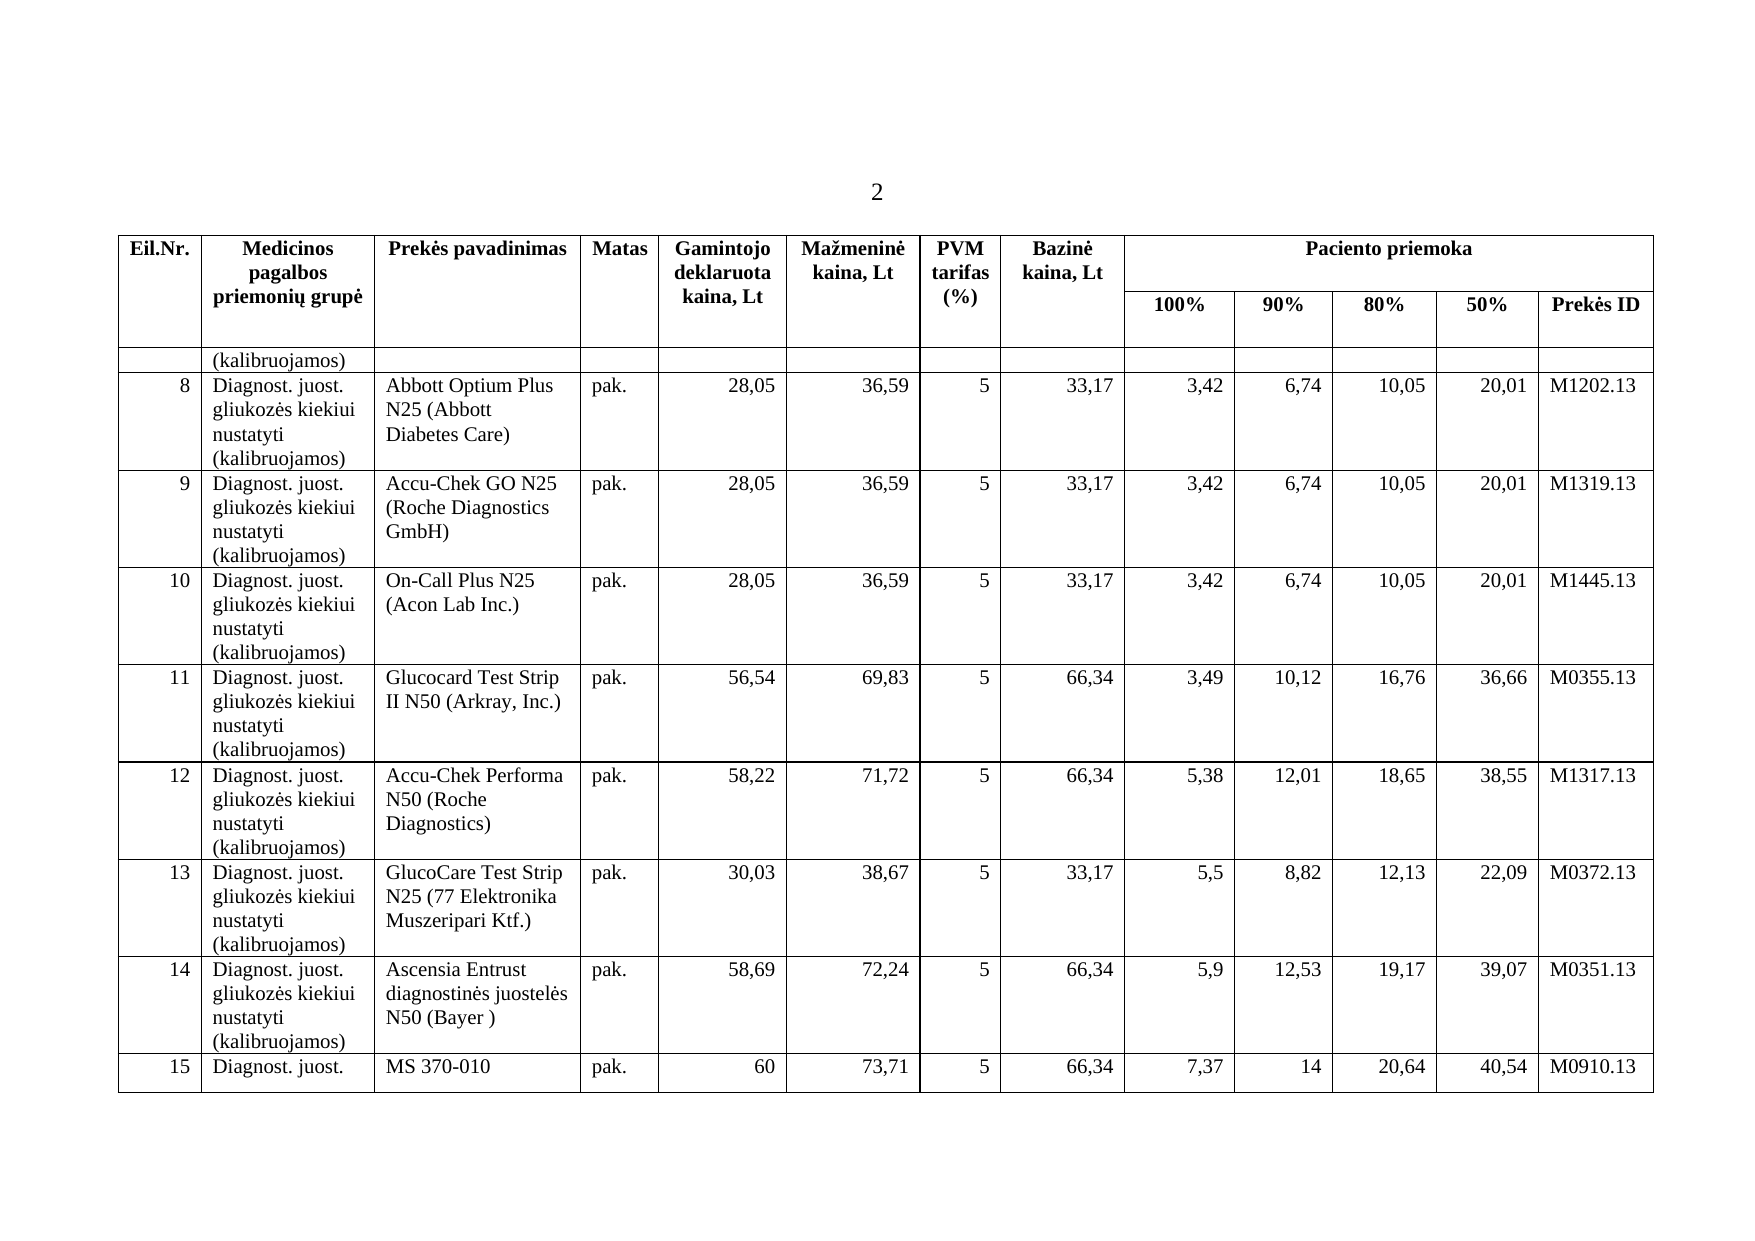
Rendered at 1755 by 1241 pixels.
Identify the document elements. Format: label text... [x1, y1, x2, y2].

table_cell 14 [119, 957, 201, 1053]
table_cell 12 [119, 763, 201, 859]
table_cell Diagnost. juost. gliukozės kiekiui nustatyti (kalibruojamos) [202, 860, 374, 956]
table_cell 5,9 [1125, 957, 1234, 1053]
table_cell [1333, 348, 1436, 372]
table_cell [1437, 348, 1538, 372]
table_cell 5 [921, 763, 1000, 859]
table_cell 66,34 [1001, 763, 1124, 859]
table_cell 66,34 [1001, 957, 1124, 1053]
table_cell 58,69 [659, 957, 786, 1053]
table_cell On-Call Plus N25 (Acon Lab Inc.) [375, 568, 580, 664]
table_cell Abbott Optium Plus N25 (Abbott Diabetes Care) [375, 373, 580, 469]
table_cell Accu-Chek GO N25 (Roche Diagnostics GmbH) [375, 471, 580, 567]
table_cell [659, 348, 786, 372]
table_cell 40,54 [1437, 1054, 1538, 1092]
table_cell 80% [1333, 292, 1436, 347]
table_cell [1235, 348, 1332, 372]
table_cell 5 [921, 373, 1000, 469]
table_header Mažmeninė kaina, Lt [787, 236, 919, 347]
table_header Prekės pavadinimas [375, 236, 580, 347]
table_cell 69,83 [787, 665, 919, 761]
table_cell GlucoCare Test Strip N25 (77 Elektronika Muszeripari Ktf.) [375, 860, 580, 956]
table_cell Diagnost. juost. gliukozės kiekiui nustatyti (kalibruojamos) [202, 763, 374, 859]
table_cell 12,01 [1235, 763, 1332, 859]
table_cell Diagnost. juost. gliukozės kiekiui nustatyti (kalibruojamos) [202, 957, 374, 1053]
table_cell Glucocard Test Strip II N50 (Arkray, Inc.) [375, 665, 580, 761]
table_cell Diagnost. juost. gliukozės kiekiui nustatyti (kalibruojamos) [202, 568, 374, 664]
table_cell 11 [119, 665, 201, 761]
table_cell M0351.13 [1539, 957, 1653, 1053]
table_header Medicinos pagalbos priemonių grupė [202, 236, 374, 347]
table_cell 30,03 [659, 860, 786, 956]
table_cell 5 [921, 568, 1000, 664]
table_cell [581, 348, 658, 372]
table_cell [787, 348, 919, 372]
table_cell 3,42 [1125, 568, 1234, 664]
table_cell 5,5 [1125, 860, 1234, 956]
table_cell 38,55 [1437, 763, 1538, 859]
table_cell 14 [1235, 1054, 1332, 1092]
table_cell Diagnost. juost. [202, 1054, 374, 1092]
table_cell Accu-Chek Performa N50 (Roche Diagnostics) [375, 763, 580, 859]
table_cell 10,12 [1235, 665, 1332, 761]
table_cell 6,74 [1235, 373, 1332, 469]
table_cell 73,71 [787, 1054, 919, 1092]
table_cell 5 [921, 471, 1000, 567]
table_cell 7,37 [1125, 1054, 1234, 1092]
table_cell (kalibruojamos) [202, 348, 374, 372]
table_cell 3,49 [1125, 665, 1234, 761]
table_cell M0372.13 [1539, 860, 1653, 956]
table_cell 5 [921, 860, 1000, 956]
table_cell 13 [119, 860, 201, 956]
table_cell 8,82 [1235, 860, 1332, 956]
table_cell 56,54 [659, 665, 786, 761]
table_cell 58,22 [659, 763, 786, 859]
table_cell 66,34 [1001, 665, 1124, 761]
table_cell 15 [119, 1054, 201, 1092]
table_cell pak. [581, 568, 658, 664]
table_cell 10,05 [1333, 373, 1436, 469]
table_cell 39,07 [1437, 957, 1538, 1053]
table_cell 36,59 [787, 373, 919, 469]
table_cell M1202.13 [1539, 373, 1653, 469]
table_cell 36,59 [787, 471, 919, 567]
table_cell 28,05 [659, 471, 786, 567]
table_cell 5,38 [1125, 763, 1234, 859]
table_cell pak. [581, 373, 658, 469]
table_cell 12,53 [1235, 957, 1332, 1053]
table_cell 20,01 [1437, 373, 1538, 469]
table_header Matas [581, 236, 658, 347]
table_cell M0355.13 [1539, 665, 1653, 761]
table_cell M1319.13 [1539, 471, 1653, 567]
table_cell 28,05 [659, 568, 786, 664]
table_cell pak. [581, 665, 658, 761]
table_cell Prekės ID [1539, 292, 1653, 347]
table_header Bazinė kaina, Lt [1001, 236, 1124, 347]
table_cell 16,76 [1333, 665, 1436, 761]
table_cell 33,17 [1001, 860, 1124, 956]
table_cell 6,74 [1235, 568, 1332, 664]
table_cell M0910.13 [1539, 1054, 1653, 1092]
table_cell pak. [581, 763, 658, 859]
table_cell 33,17 [1001, 568, 1124, 664]
table_cell 33,17 [1001, 471, 1124, 567]
table_cell pak. [581, 957, 658, 1053]
table_cell M1445.13 [1539, 568, 1653, 664]
table_cell [1539, 348, 1653, 372]
table_cell [921, 348, 1000, 372]
table_cell 3,42 [1125, 471, 1234, 567]
table_cell 20,64 [1333, 1054, 1436, 1092]
table_cell 9 [119, 471, 201, 567]
table_cell 5 [921, 957, 1000, 1053]
table_header Eil.Nr. [119, 236, 201, 347]
table_cell M1317.13 [1539, 763, 1653, 859]
table_cell [1001, 348, 1124, 372]
table_cell [375, 348, 580, 372]
table_cell pak. [581, 471, 658, 567]
table_cell 20,01 [1437, 471, 1538, 567]
table_cell 10 [119, 568, 201, 664]
table_cell 36,59 [787, 568, 919, 664]
table_cell 3,42 [1125, 373, 1234, 469]
table_cell 5 [921, 665, 1000, 761]
table_cell [119, 348, 201, 372]
table_header Paciento priemoka [1125, 236, 1653, 291]
table_cell pak. [581, 860, 658, 956]
table_cell Diagnost. juost. gliukozės kiekiui nustatyti (kalibruojamos) [202, 471, 374, 567]
table_cell 60 [659, 1054, 786, 1092]
table_cell Diagnost. juost. gliukozės kiekiui nustatyti (kalibruojamos) [202, 373, 374, 469]
table_cell Ascensia Entrust diagnostinės juostelės N50 (Bayer ) [375, 957, 580, 1053]
table_cell 20,01 [1437, 568, 1538, 664]
table_cell 12,13 [1333, 860, 1436, 956]
table_cell 100% [1125, 292, 1234, 347]
table_cell 18,65 [1333, 763, 1436, 859]
table_cell 28,05 [659, 373, 786, 469]
table_cell 19,17 [1333, 957, 1436, 1053]
table_cell 36,66 [1437, 665, 1538, 761]
table_cell 8 [119, 373, 201, 469]
table_cell 22,09 [1437, 860, 1538, 956]
table_cell [1125, 348, 1234, 372]
table_cell 72,24 [787, 957, 919, 1053]
table_cell 5 [921, 1054, 1000, 1092]
table_header PVM tarifas (%) [921, 236, 1000, 347]
table_cell 10,05 [1333, 471, 1436, 567]
table_cell 10,05 [1333, 568, 1436, 664]
table_cell 90% [1235, 292, 1332, 347]
table_cell MS 370-010 [375, 1054, 580, 1092]
table_cell 38,67 [787, 860, 919, 956]
table_cell 66,34 [1001, 1054, 1124, 1092]
table_cell Diagnost. juost. gliukozės kiekiui nustatyti (kalibruojamos) [202, 665, 374, 761]
table_cell 50% [1437, 292, 1538, 347]
table_cell 71,72 [787, 763, 919, 859]
table_cell pak. [581, 1054, 658, 1092]
table_cell 6,74 [1235, 471, 1332, 567]
table_cell 33,17 [1001, 373, 1124, 469]
table_header Gamintojo deklaruota kaina, Lt [659, 236, 786, 347]
